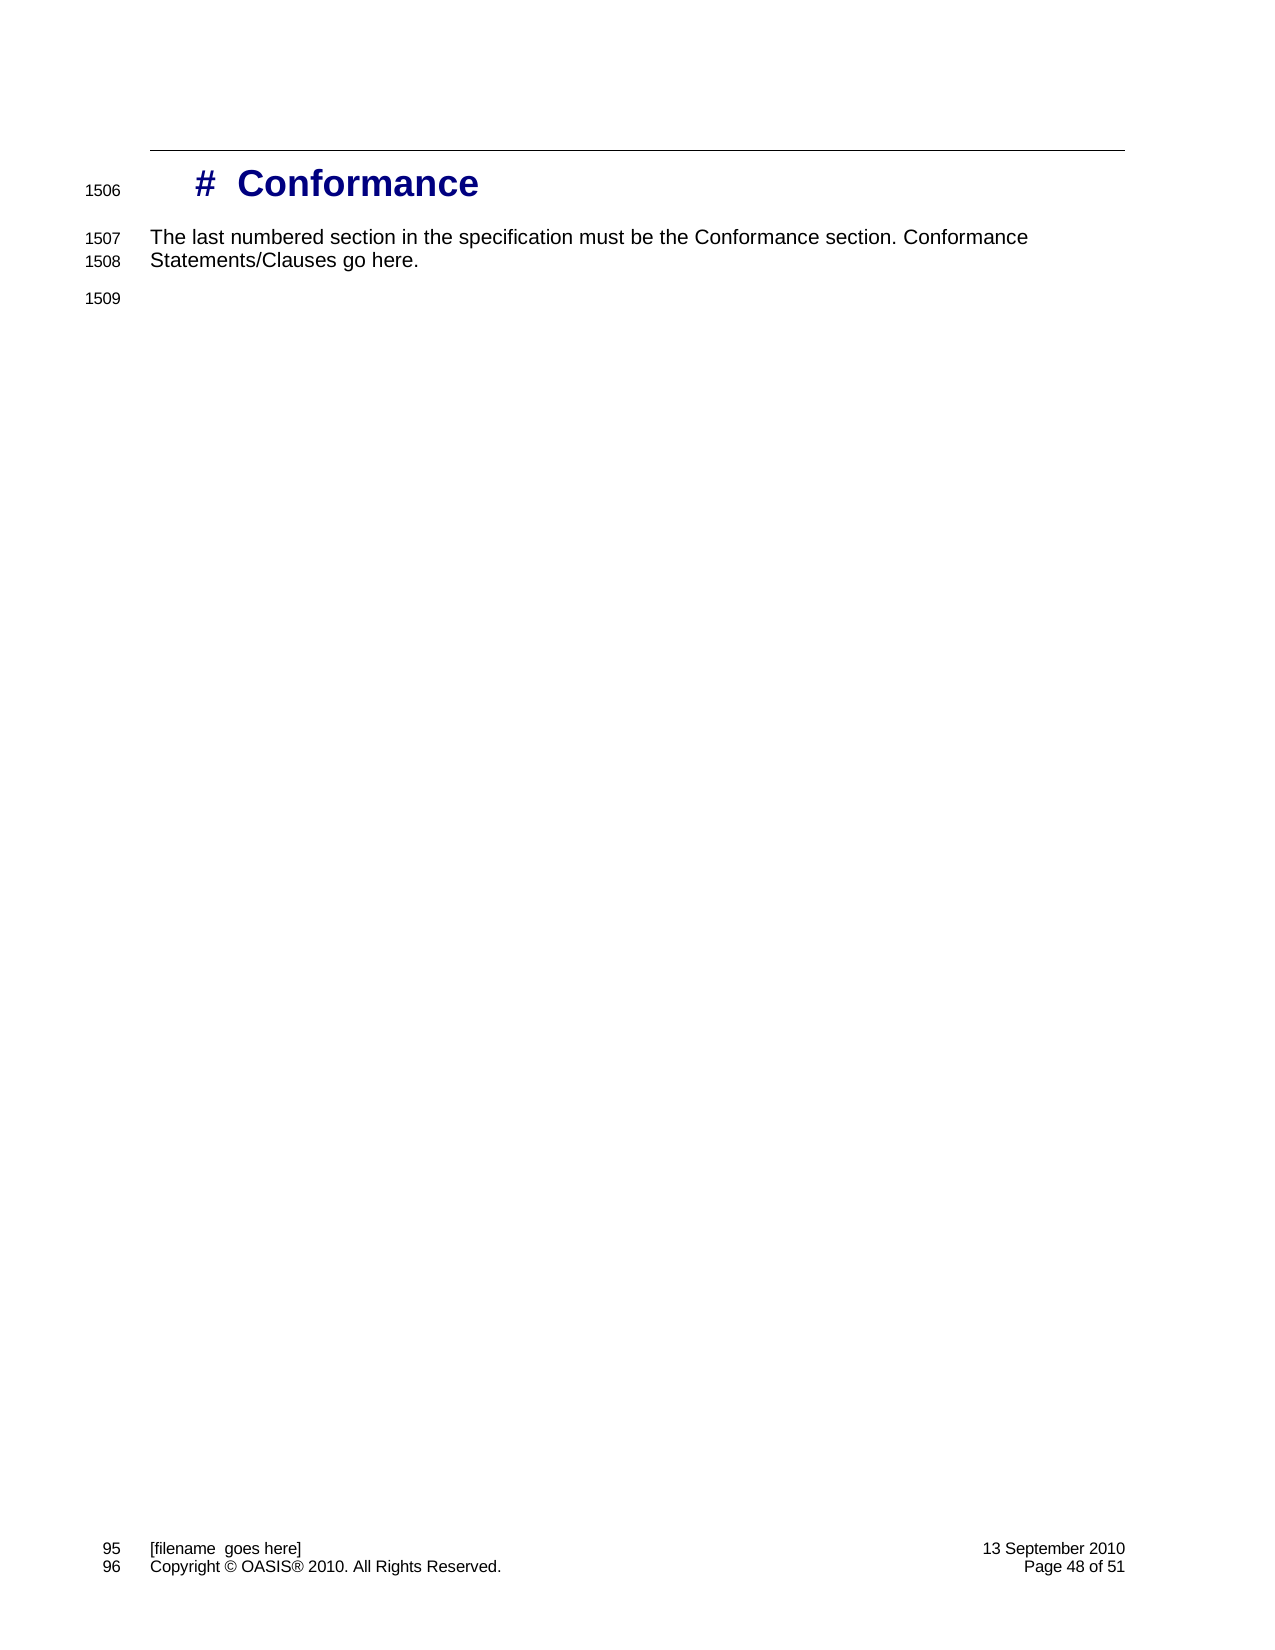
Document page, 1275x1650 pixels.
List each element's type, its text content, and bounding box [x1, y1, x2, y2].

text The last numbered section in the specification must be the Conformance section. Conformance Statements/Clauses go here. [150, 225, 1125, 272]
subtitle # Conformance [150, 151, 1125, 204]
